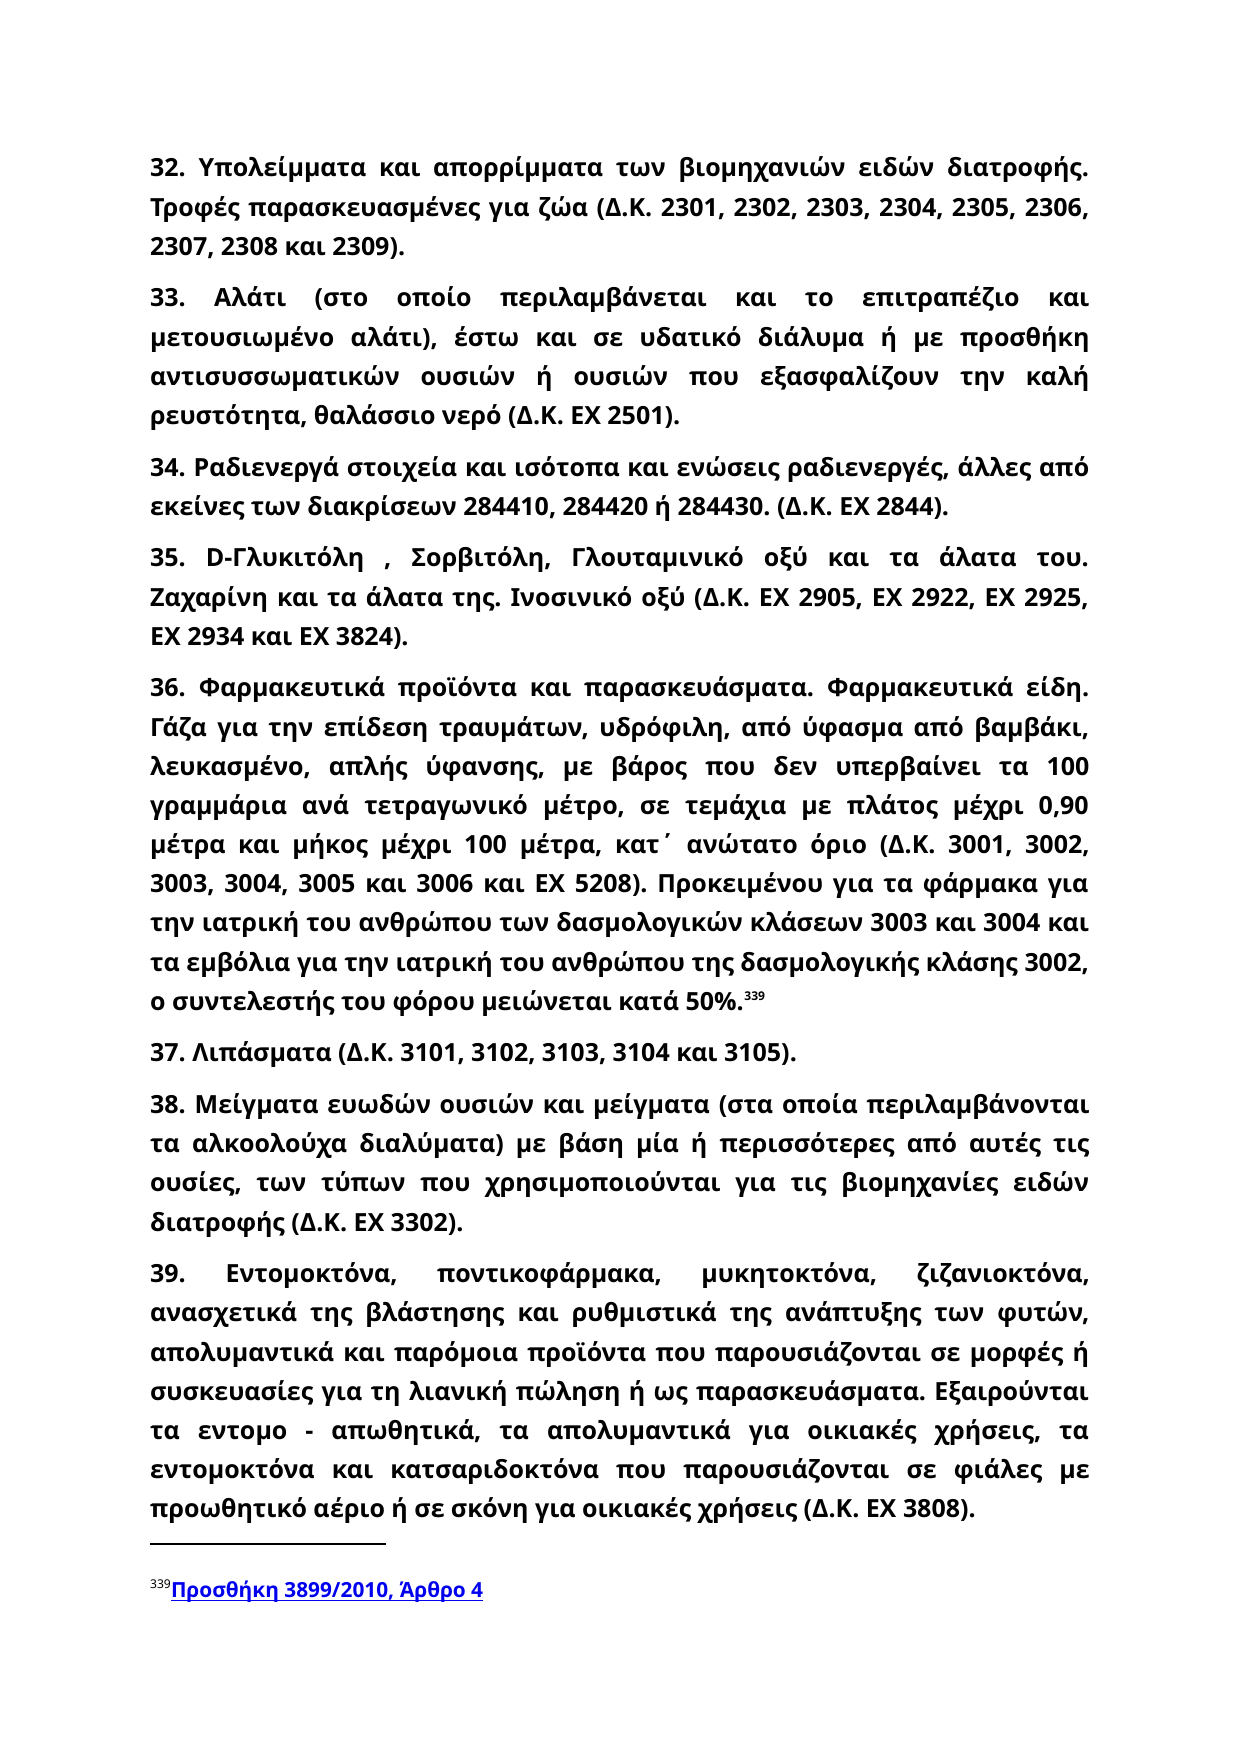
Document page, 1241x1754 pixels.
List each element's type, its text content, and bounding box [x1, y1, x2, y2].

text 36. Φαρμακευτικά προϊόντα και παρασκευάσματα. Φαρμακευτικά είδη. Γάζα για την επίδεση τραυμάτων, υδρόφιλη, από ύφασμα από βαμβάκι, λευκασμένο, απλής ύφανσης, με βάρος που δεν υπερβαίνει τα 100 γραμμάρια ανά τετραγωνικό μέτρο, σε τεμάχια με πλάτος μέχρι 0,90 μέτρα και μήκος μέχρι 100 μέτρα, κατ΄ ανώτατο όριο (Δ.Κ. 3001, 3002, 3003, 3004, 3005 και 3006 και ΕΧ 5208). Προκειμένου για τα φάρμακα για την ιατρική του ανθρώπου των δασμολογικών κλάσεων 3003 και 3004 και τα εμβόλια για την ιατρική του ανθρώπου της δασμολογικής κλάσης 3002, ο συντελεστής του φόρου μειώνεται κατά 50%. [150, 670, 1090, 1017]
text 37. Λιπάσματα (Δ.Κ. 3101, 3102, 3103, 3104 και 3105). [150, 1035, 1090, 1069]
text 35. D-Γλυκιτόλη , Σορβιτόλη, Γλουταμινικό οξύ και τα άλατα του. Ζαχαρίνη και τα άλατα της. Ινοσινικό οξύ (Δ.Κ. ΕΧ 2905, ΕΧ 2922, ΕΧ 2925, ΕΧ 2934 και ΕΧ 3824). [150, 540, 1090, 652]
text Προσθήκη 3899/2010, Άρθρο 4 [150, 1576, 1090, 1604]
text 32. Υπολείμματα και απορρίμματα των βιομηχανιών ειδών διατροφής. Τροφές παρασκευασμένες για ζώα (Δ.Κ. 2301, 2302, 2303, 2304, 2305, 2306, 2307, 2308 και 2309). [150, 150, 1090, 262]
text 39. Εντομοκτόνα, ποντικοφάρμακα, μυκητοκτόνα, ζιζανιοκτόνα, ανασχετικά της βλάστησης και ρυθμιστικά της ανάπτυξης των φυτών, απολυμαντικά και παρόμοια προϊόντα που παρουσιάζονται σε μορφές ή συσκευασίες για τη λιανική πώληση ή ως παρασκευάσματα. Εξαιρούνται τα εντομο - απωθητικά, τα απολυμαντικά για οικιακές χρήσεις, τα εντομοκτόνα και κατσαριδοκτόνα που παρουσιάζονται σε φιάλες με προωθητικό αέριο ή σε σκόνη για οικιακές χρήσεις (Δ.Κ. ΕΧ 3808). [150, 1256, 1090, 1525]
text 34. Ραδιενεργά στοιχεία και ισότοπα και ενώσεις ραδιενεργές, άλλες από εκείνες των διακρίσεων 284410, 284420 ή 284430. (Δ.Κ. ΕΧ 2844). [150, 449, 1090, 522]
text 38. Μείγματα ευωδών ουσιών και μείγματα (στα οποία περιλαμβάνονται τα αλκοολούχα διαλύματα) με βάση μία ή περισσότερες από αυτές τις ουσίες, των τύπων που χρησιμοποιούνται για τις βιομηχανίες ειδών διατροφής (Δ.Κ. ΕΧ 3302). [150, 1087, 1090, 1238]
text 33. Αλάτι (στο οποίο περιλαμβάνεται και το επιτραπέζιο και μετουσιωμένο αλάτι), έστω και σε υδατικό διάλυμα ή με προσθήκη αντισυσσωματικών ουσιών ή ουσιών που εξασφαλίζουν την καλή ρευστότητα, θαλάσσιο νερό (Δ.Κ. ΕΧ 2501). [150, 280, 1090, 432]
